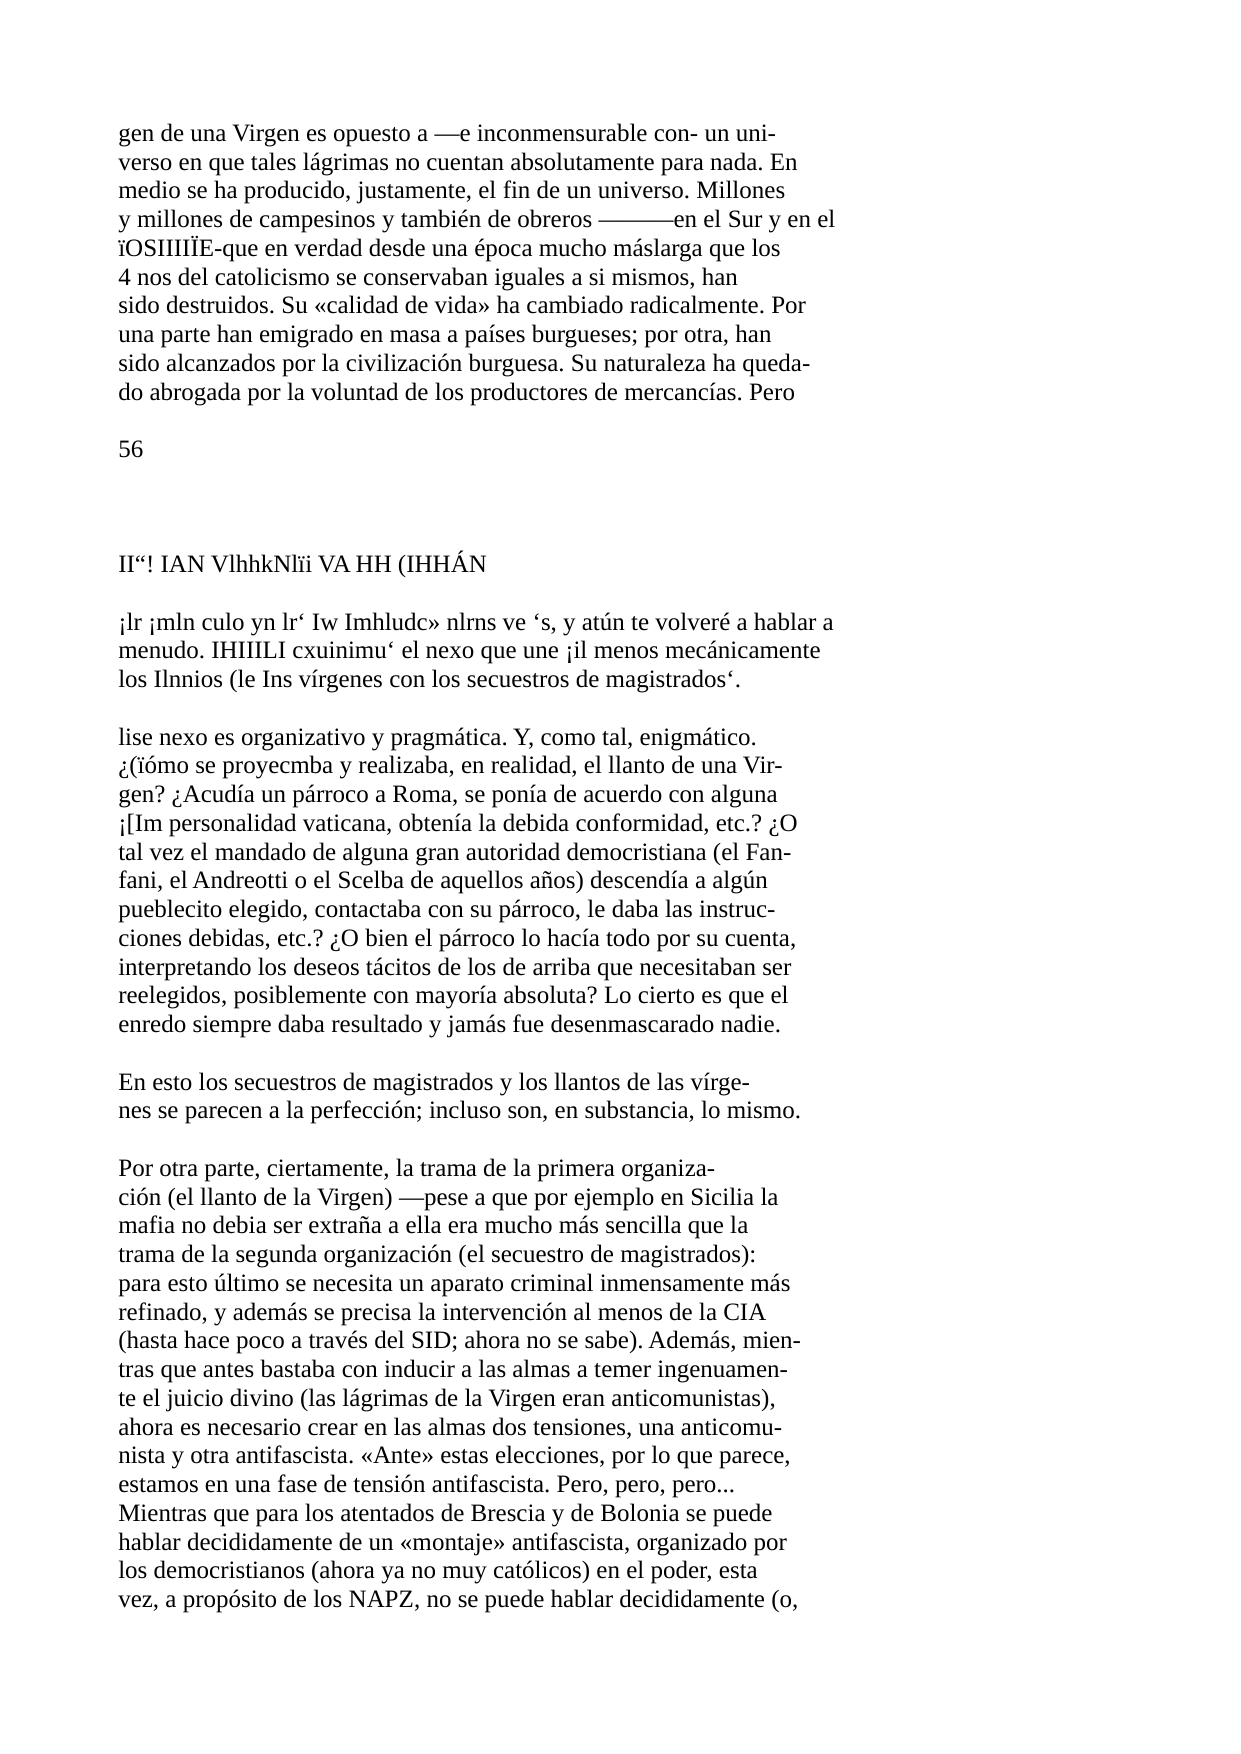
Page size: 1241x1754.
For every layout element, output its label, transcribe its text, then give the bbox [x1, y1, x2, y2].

text para esto último se necesita un aparato criminal inmensamente más [118, 1268, 1122, 1297]
text medio se ha producido, justamente, el fin de un universo. Millones [118, 176, 1122, 204]
text nista y otra antifascista. «Ante» estas elecciones, por lo que parece, [118, 1441, 1122, 1469]
text hablar decididamente de un «montaje» antifascista, organizado por [118, 1527, 1122, 1556]
text trama de la segunda organización (el secuestro de magistrados): [118, 1239, 1122, 1268]
text Por otra parte, ciertamente, la trama de la primera organiza- [118, 1153, 1122, 1182]
text 4 nos del catolicismo se conservaban iguales a si mismos, han [118, 262, 1122, 291]
text los Ilnnios (le Ins vírgenes con los secuestros de magistrados‘. [118, 664, 1122, 693]
text reelegidos, posiblemente con mayoría absoluta? Lo cierto es que el [118, 981, 1122, 1009]
text tal vez el mandado de alguna gran autoridad democristiana (el Fan- [118, 837, 1122, 866]
text Mientras que para los atentados de Brescia y de Bolonia se puede [118, 1498, 1122, 1527]
text ahora es necesario crear en las almas dos tensiones, una anticomu- [118, 1412, 1122, 1441]
text ción (el llanto de la Virgen) —pese a que por ejemplo en Sicilia la [118, 1182, 1122, 1211]
text pueblecito elegido, contactaba con su párroco, le daba las instruc- [118, 894, 1122, 923]
text ïOSIIIIÏE-que en verdad desde una época mucho máslarga que los [118, 233, 1122, 262]
text nes se parecen a la perfección; incluso son, en substancia, lo mismo. [118, 1096, 1122, 1124]
text gen? ¿Acudía un párroco a Roma, se ponía de acuerdo con alguna [118, 779, 1122, 808]
text II“! IAN VlhhkNlïi VA HH (IHHÁN [118, 549, 1122, 578]
text lise nexo es organizativo y pragmática. Y, como tal, enigmático. [118, 722, 1122, 751]
text menudo. IHIIILI cxuinimu‘ el nexo que une ¡il menos mecánicamente [118, 636, 1122, 664]
text fani, el Andreotti o el Scelba de aquellos años) descendía a algún [118, 866, 1122, 894]
text tras que antes bastaba con inducir a las almas a temer ingenuamen- [118, 1354, 1122, 1383]
text interpretando los deseos tácitos de los de arriba que necesitaban ser [118, 952, 1122, 981]
text 56 [118, 434, 1122, 463]
text gen de una Virgen es opuesto a —e inconmensurable con- un uni- [118, 118, 1122, 147]
text En esto los secuestros de magistrados y los llantos de las vírge- [118, 1067, 1122, 1096]
text ¡[Im personalidad vaticana, obtenía la debida conformidad, etc.? ¿O [118, 808, 1122, 837]
text ¿(ïómo se proyecmba y realizaba, en realidad, el llanto de una Vir- [118, 751, 1122, 779]
text verso en que tales lágrimas no cuentan absolutamente para nada. En [118, 147, 1122, 176]
text (hasta hace poco a través del SID; ahora no se sabe). Además, mien- [118, 1326, 1122, 1354]
text los democristianos (ahora ya no muy católicos) en el poder, esta [118, 1556, 1122, 1584]
text y millones de campesinos y también de obreros ———en el Sur y en el [118, 204, 1122, 233]
text ¡lr ¡mln culo yn lr‘ Iw Imhludc» nlrns ve ‘s, y atún te volveré a hablar a [118, 607, 1122, 636]
text enredo siempre daba resultado y jamás fue desenmascarado nadie. [118, 1009, 1122, 1038]
text una parte han emigrado en masa a países burgueses; por otra, han [118, 319, 1122, 348]
text mafia no debia ser extraña a ella era mucho más sencilla que la [118, 1211, 1122, 1239]
text ciones debidas, etc.? ¿O bien el párroco lo hacía todo por su cuenta, [118, 923, 1122, 952]
text do abrogada por la voluntad de los productores de mercancías. Pero [118, 377, 1122, 406]
text vez, a propósito de los NAPZ, no se puede hablar decididamente (o, [118, 1584, 1122, 1613]
text estamos en una fase de tensión antifascista. Pero, pero, pero... [118, 1469, 1122, 1498]
text te el juicio divino (las lágrimas de la Virgen eran anticomunistas), [118, 1383, 1122, 1412]
text refinado, y además se precisa la intervención al menos de la CIA [118, 1297, 1122, 1326]
text sido alcanzados por la civilización burguesa. Su naturaleza ha queda- [118, 348, 1122, 377]
text sido destruidos. Su «calidad de vida» ha cambiado radicalmente. Por [118, 291, 1122, 319]
